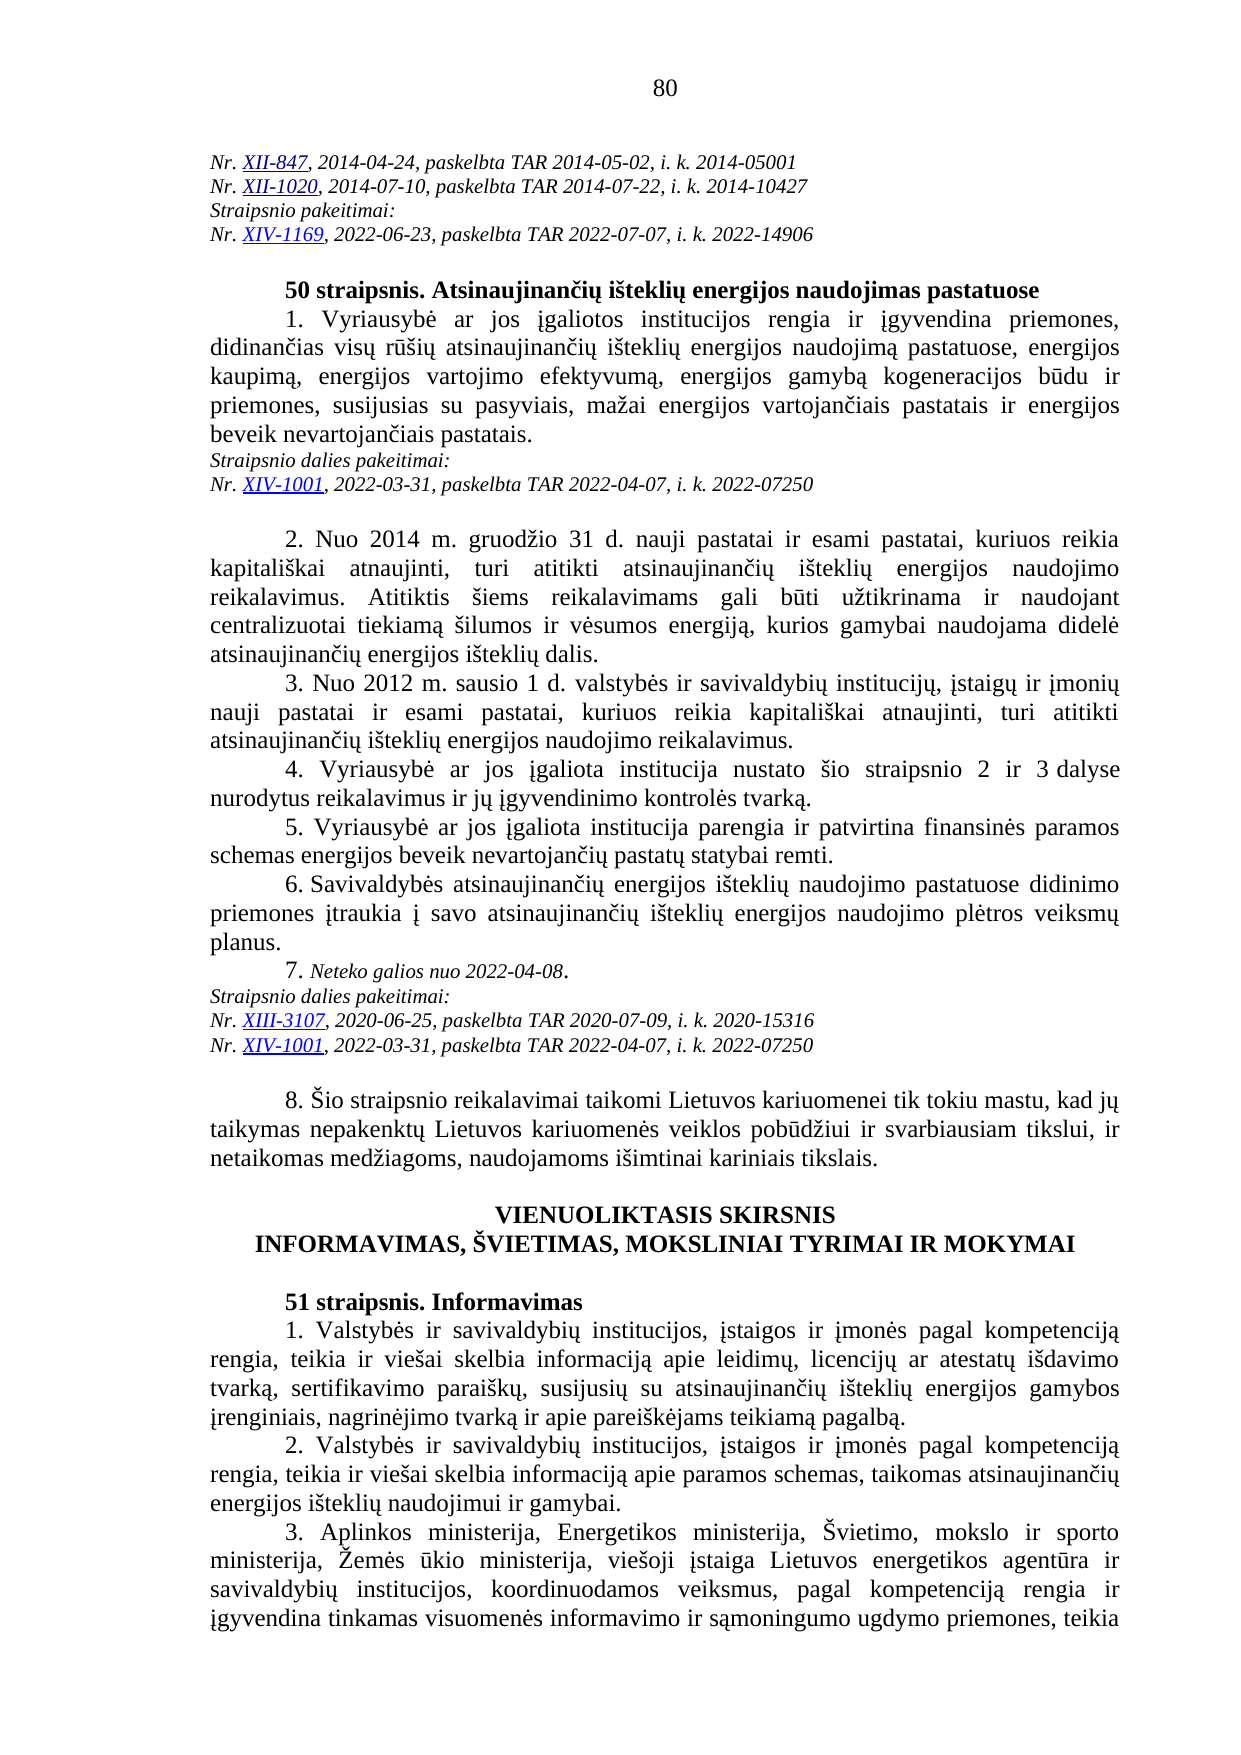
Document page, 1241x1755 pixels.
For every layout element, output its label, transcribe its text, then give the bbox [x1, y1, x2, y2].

text Nr. XII-847, 2014-04-24, paskelbta TAR 2014-05-02, i. k. 2014-05001 [210, 150, 1120, 174]
text 3. Nuo 2012 m. sausio 1 d. valstybės ir savivaldybių institucijų, įstaigų ir įmonių nauji pastatai ir esami pastatai, kuriuos reikia kapitališkai atnaujinti, turi atitikti atsinaujinančių išteklių energijos naudojimo reikalavimus. [210, 668, 1120, 754]
text 50 straipsnis. Atsinaujinančių išteklių energijos naudojimas pastatuose [210, 275, 1120, 304]
text 4. Vyriausybė ar jos įgaliota institucija nustato šio straipsnio 2 ir 3 dalyse nurodytus reikalavimus ir jų įgyvendinimo kontrolės tvarką. [210, 754, 1120, 812]
text 2. Nuo 2014 m. gruodžio 31 d. nauji pastatai ir esami pastatai, kuriuos reikia kapitališkai atnaujinti, turi atitikti atsinaujinančių išteklių energijos naudojimo reikalavimus. Atitiktis šiems reikalavimams gali būti užtikrinama ir naudojant centralizuotai tiekiamą šilumos ir vėsumos energiją, kurios gamybai naudojama didelė atsinaujinančių energijos išteklių dalis. [210, 524, 1120, 668]
text VIENUOLIKTASIS SKIRSNIS [210, 1200, 1120, 1229]
text 1. Vyriausybė ar jos įgaliotos institucijos rengia ir įgyvendina priemones, didinančias visų rūšių atsinaujinančių išteklių energijos naudojimą pastatuose, energijos kaupimą, energijos vartojimo efektyvumą, energijos gamybą kogeneracijos būdu ir priemones, susijusias su pasyviais, mažai energijos vartojančiais pastatais ir energijos beveik nevartojančiais pastatais. [210, 304, 1120, 447]
text Nr. XIV-1001, 2022-03-31, paskelbta TAR 2022-04-07, i. k. 2022-07250 [210, 1032, 1120, 1057]
text 6. Savivaldybės atsinaujinančių energijos išteklių naudojimo pastatuose didinimo priemones įtraukia į savo atsinaujinančių išteklių energijos naudojimo plėtros veiksmų planus. [210, 869, 1120, 956]
text Informavimas, ŠVIETIMAS, MOKSLINIAI TYRIMAI IR MOKYMAI [210, 1229, 1120, 1258]
text Straipsnio dalies pakeitimai: [210, 984, 1120, 1008]
text Nr. XII-1020, 2014-07-10, paskelbta TAR 2014-07-22, i. k. 2014-10427 [210, 174, 1120, 198]
text 7. Neteko galios nuo 2022-04-08. [210, 956, 1120, 984]
text 1. Valstybės ir savivaldybių institucijos, įstaigos ir įmonės pagal kompetenciją rengia, teikia ir viešai skelbia informaciją apie leidimų, licencijų ar atestatų išdavimo tvarką, sertifikavimo paraiškų, susijusių su atsinaujinančių išteklių energijos gamybos įrenginiais, nagrinėjimo tvarką ir apie pareiškėjams teikiamą pagalbą. [210, 1315, 1120, 1430]
text 8. Šio straipsnio reikalavimai taikomi Lietuvos kariuomenei tik tokiu mastu, kad jų taikymas nepakenktų Lietuvos kariuomenės veiklos pobūdžiui ir svarbiausiam tikslui, ir netaikomas medžiagoms, naudojamoms išimtinai kariniais tikslais. [210, 1085, 1120, 1172]
text Nr. XIII-3107, 2020-06-25, paskelbta TAR 2020-07-09, i. k. 2020-15316 [210, 1008, 1120, 1032]
text Straipsnio dalies pakeitimai: [210, 447, 1120, 472]
text Nr. XIV-1169, 2022-06-23, paskelbta TAR 2022-07-07, i. k. 2022-14906 [210, 222, 1120, 246]
text 2. Valstybės ir savivaldybių institucijos, įstaigos ir įmonės pagal kompetenciją rengia, teikia ir viešai skelbia informaciją apie paramos schemas, taikomas atsinaujinančių energijos išteklių naudojimui ir gamybai. [210, 1430, 1120, 1517]
text Straipsnio pakeitimai: [210, 198, 1120, 222]
text 3. Aplinkos ministerija, Energetikos ministerija, Švietimo, mokslo ir sporto ministerija, Žemės ūkio ministerija, viešoji įstaiga Lietuvos energetikos agentūra ir savivaldybių institucijos, koordinuodamos veiksmus, pagal kompetenciją rengia ir įgyvendina tinkamas visuomenės informavimo ir sąmoningumo ugdymo priemones, teikia [210, 1517, 1120, 1632]
text 51 straipsnis. Informavimas [210, 1287, 1120, 1315]
text Nr. XIV-1001, 2022-03-31, paskelbta TAR 2022-04-07, i. k. 2022-07250 [210, 472, 1120, 496]
text 5. Vyriausybė ar jos įgaliota institucija parengia ir patvirtina finansinės paramos schemas energijos beveik nevartojančių pastatų statybai remti. [210, 812, 1120, 869]
